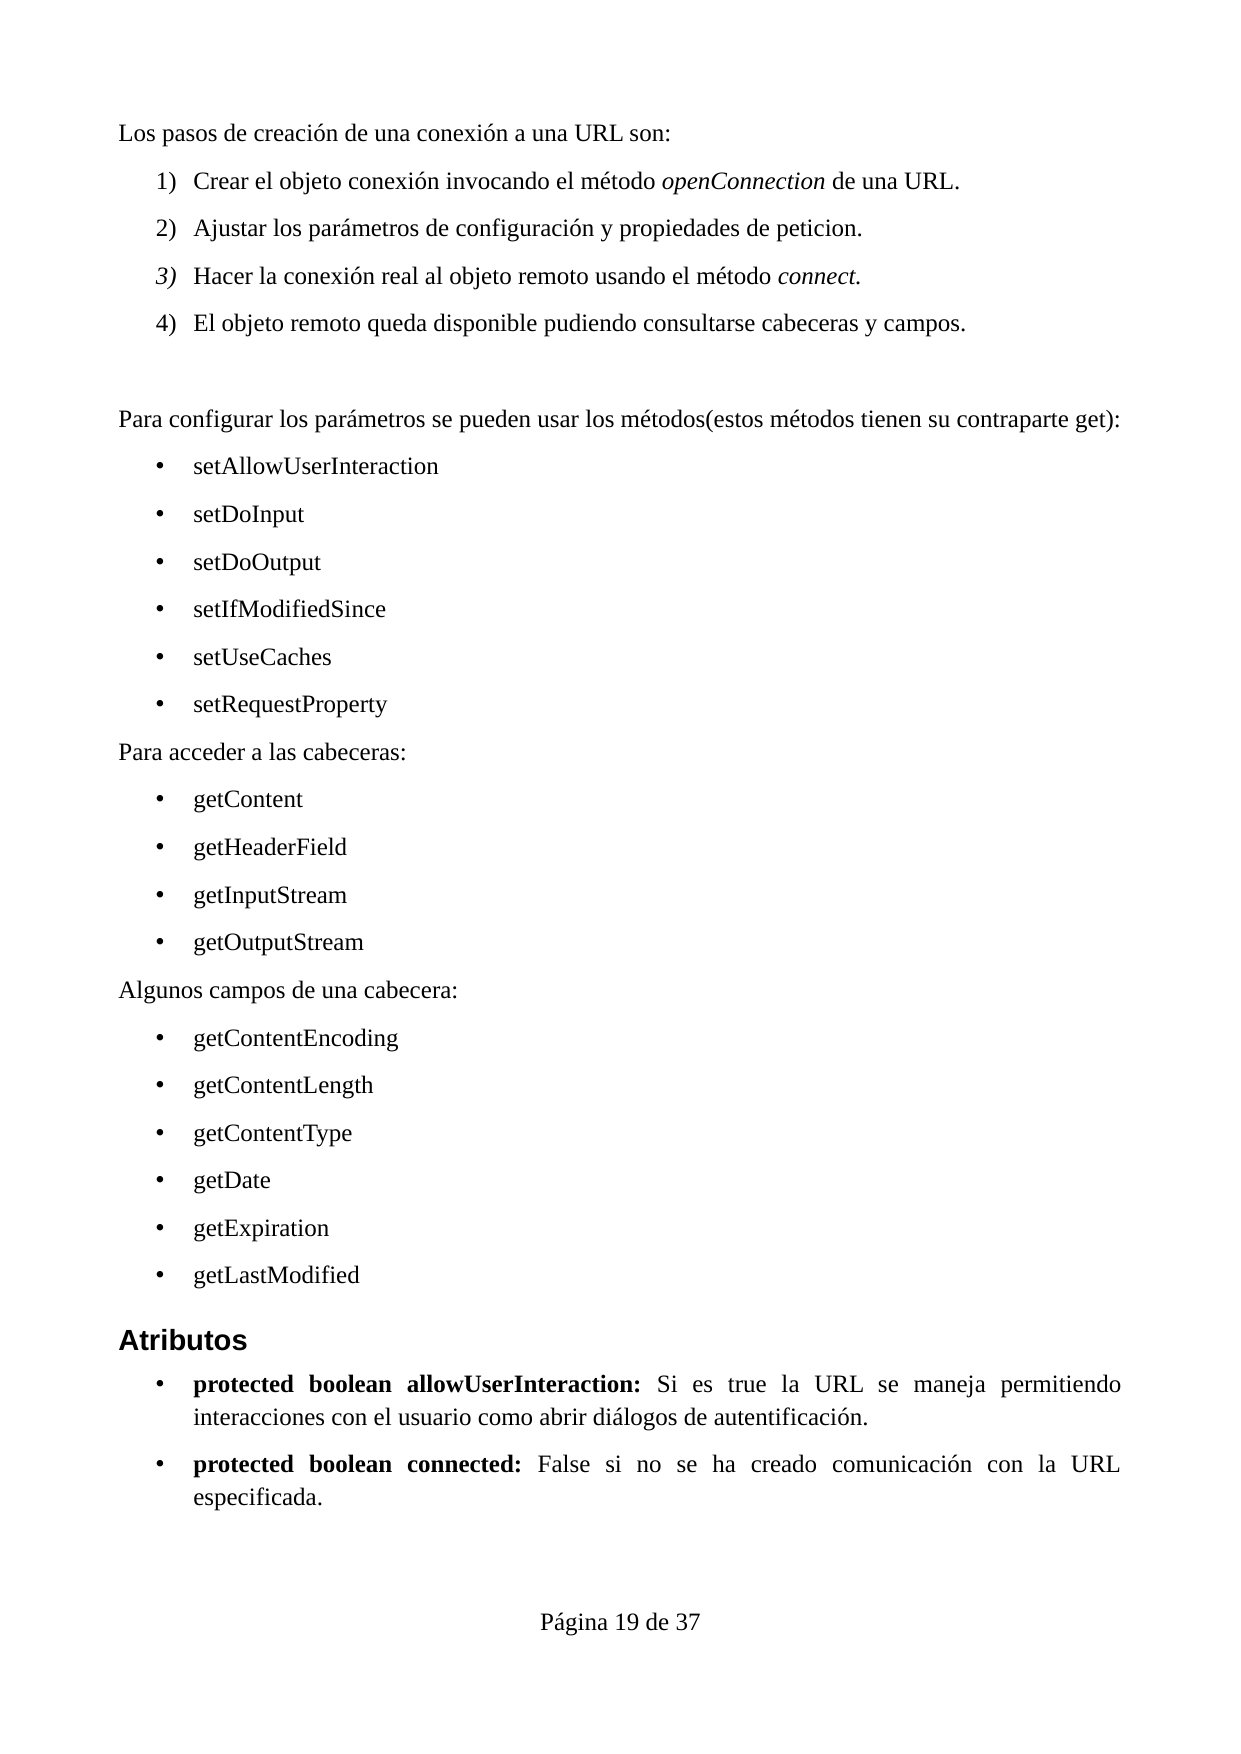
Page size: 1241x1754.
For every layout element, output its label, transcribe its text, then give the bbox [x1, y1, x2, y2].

text Algunos campos de una cabecera: [118, 975, 1122, 1004]
list getOutputStream [156, 927, 1122, 956]
list getContentType [156, 1118, 1122, 1147]
text Los pasos de creación de una conexión a una URL son: [118, 118, 1122, 147]
list getInputStream [156, 880, 1122, 908]
list setRequestProperty [156, 689, 1122, 718]
list setIfModifiedSince [156, 594, 1122, 623]
list getLastModified [156, 1261, 1122, 1289]
list setUseCaches [156, 642, 1122, 671]
list getDate [156, 1165, 1122, 1194]
text Para configurar los parámetros se pueden usar los métodos(estos métodos tienen su contraparte get): [118, 404, 1122, 432]
subtitle Atributos [118, 1323, 1122, 1356]
list getHeaderField [156, 832, 1122, 861]
list protected boolean connected: False si no se ha creado comunicación con la URL especificada. [156, 1449, 1122, 1511]
list getContentLength [156, 1070, 1122, 1099]
list Ajustar los parámetros de configuración y propiedades de peticion. [156, 213, 1122, 242]
list El objeto remoto queda disponible pudiendo consultarse cabeceras y campos. [156, 308, 1122, 337]
list setDoOutput [156, 547, 1122, 575]
list Hacer la conexión real al objeto remoto usando el método connect. [156, 261, 1122, 290]
list setDoInput [156, 499, 1122, 528]
list getExpiration [156, 1213, 1122, 1242]
list getContentEncoding [156, 1023, 1122, 1051]
list protected boolean allowUserInteraction: Si es true la URL se maneja permitiendo interacciones con el usuario como abrir diálogos de autentificación. [156, 1369, 1122, 1431]
list getContent [156, 784, 1122, 813]
list Crear el objeto conexión invocando el método openConnection de una URL. [156, 166, 1122, 194]
text Para acceder a las cabeceras: [118, 737, 1122, 766]
list setAllowUserInteraction [156, 451, 1122, 480]
